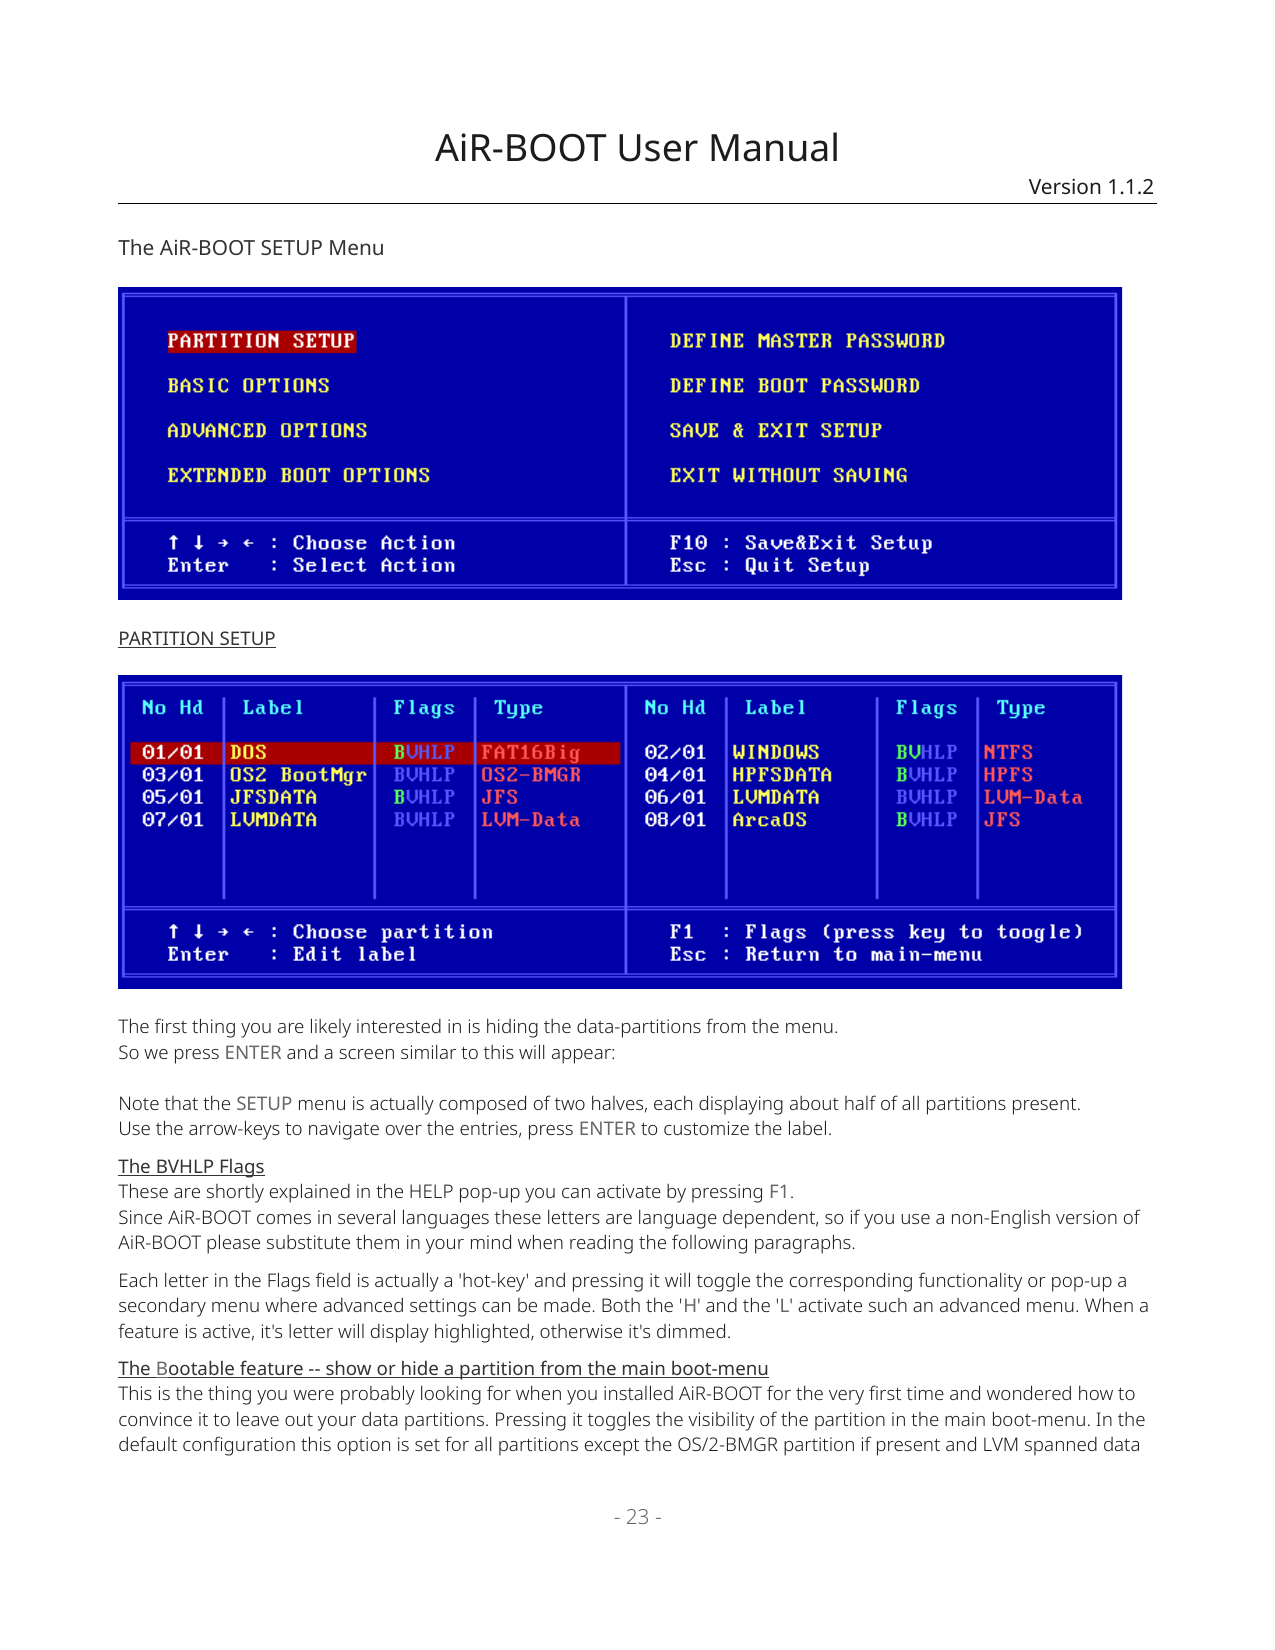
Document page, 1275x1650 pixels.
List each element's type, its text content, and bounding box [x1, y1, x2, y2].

text This is the thing you were probably looking for when you installed AiR-BOOT for the very first time and wondered how to convince it to leave out your data partitions. Pressing it toggles the visibility of the partition in the main boot-menu. In the default configuration this option is set for all partitions except the OS/2-BMGR partition if present and LVM spanned data [118, 1381, 1157, 1457]
text The first thing you are likely interested in is hiding the data-partitions from the menu. So we press ENTER and a screen similar to this will appear: Note that the SETUP menu is actually composed of two halves, each displaying about half of all partitions present. Use the arrow-keys to navigate over the entries, press ENTER to customize the label. [118, 650, 1157, 1141]
picture [118, 287, 1123, 600]
text The Bootable feature -- show or hide a partition from the main boot-menu [118, 1355, 1157, 1381]
text These are shortly explained in the HELP pop-up you can activate by pressing F1. Since AiR-BOOT comes in several languages these letters are language dependent, so if you use a non-English version of AiR-BOOT please substitute them in your mind when reading the following paragraphs. [118, 1178, 1157, 1255]
text The BVHLP Flags [118, 1153, 1157, 1178]
subtitle The AiR-BOOT SETUP Menu [118, 233, 1157, 261]
picture [118, 675, 1123, 989]
text Each letter in the Flags field is actually a 'hot-key' and pressing it will toggle the corresponding functionality or pop-up a secondary menu where advanced settings can be made. Both the 'H' and the 'L' activate such an advanced menu. When a feature is active, it's letter will display highlighted, otherwise it's dimmed. [118, 1267, 1157, 1343]
text PARTITION SETUP [118, 261, 1157, 650]
